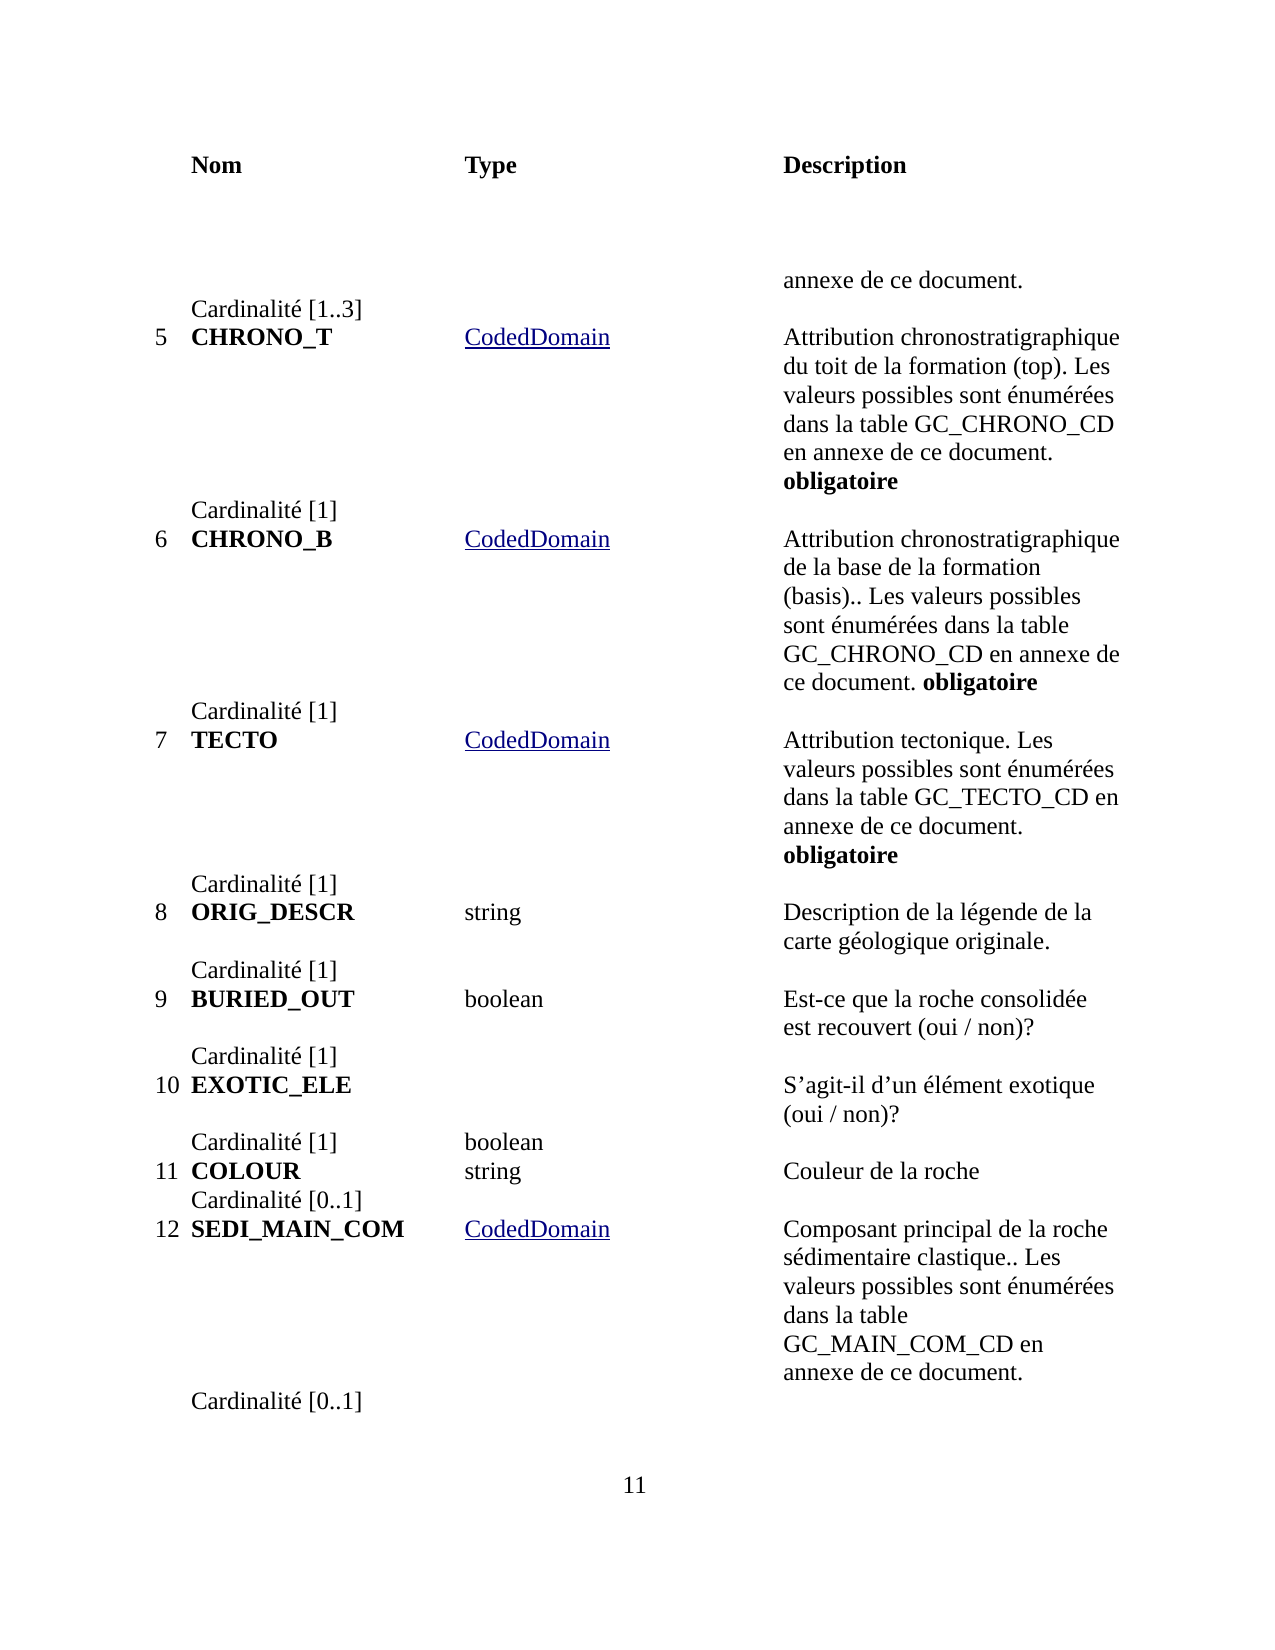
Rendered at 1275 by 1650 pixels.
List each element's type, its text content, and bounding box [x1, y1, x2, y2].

table_cell [460, 265, 779, 294]
table_cell [150, 495, 186, 524]
table_cell string [460, 1156, 779, 1185]
table_cell [779, 955, 1125, 984]
table_cell [779, 1386, 1125, 1415]
table_cell [779, 1128, 1125, 1156]
table_cell 11 [150, 1156, 186, 1185]
table_cell 10 [150, 1070, 186, 1127]
table_cell [150, 1041, 186, 1070]
table_cell [186, 265, 460, 294]
table_cell Cardinalité [0..1] [186, 1386, 460, 1415]
table_cell [779, 495, 1125, 524]
table_cell 9 [150, 984, 186, 1041]
table_header Nom [186, 150, 460, 265]
table_cell COLOUR [186, 1156, 460, 1185]
table_cell [779, 696, 1125, 725]
table_cell CHRONO_B [186, 524, 460, 696]
table_cell CodedDomain [460, 323, 779, 495]
table_cell 7 [150, 725, 186, 869]
table_cell 6 [150, 524, 186, 696]
table_cell EXOTIC_ELE [186, 1070, 460, 1127]
table_cell Attribution chronostratigraphique de la base de la formation (basis).. Les valeurs possibles sont énumérées dans la table GC_CHRONO_CD en annexe de ce document. obligatoire [779, 524, 1125, 696]
table_cell [150, 696, 186, 725]
table_cell Cardinalité [1..3] [186, 294, 460, 322]
table_cell Cardinalité [1] [186, 1128, 460, 1156]
table_cell [460, 869, 779, 897]
table_cell [460, 294, 779, 322]
table_cell CodedDomain [460, 1214, 779, 1386]
table_header Description [779, 150, 1125, 265]
table_cell CHRONO_T [186, 323, 460, 495]
table_cell boolean [460, 984, 779, 1041]
table_cell [150, 1386, 186, 1415]
table_cell Attribution chronostratigraphique du toit de la formation (top). Les valeurs possibles sont énumérées dans la table GC_CHRONO_CD en annexe de ce document. obligatoire [779, 323, 1125, 495]
table_cell Cardinalité [1] [186, 955, 460, 984]
table_cell [460, 495, 779, 524]
table_cell [460, 696, 779, 725]
table_cell [150, 869, 186, 897]
table_cell [460, 1041, 779, 1070]
table_cell Cardinalité [1] [186, 1041, 460, 1070]
table_cell Composant principal de la roche sédimentaire clastique.. Les valeurs possibles sont énumérées dans la table GC_MAIN_COM_CD en annexe de ce document. [779, 1214, 1125, 1386]
table_cell Cardinalité [1] [186, 696, 460, 725]
table_cell Couleur de la roche [779, 1156, 1125, 1185]
table_cell [150, 1185, 186, 1214]
table_header Type [460, 150, 779, 265]
table_cell Cardinalité [1] [186, 495, 460, 524]
table_cell TECTO [186, 725, 460, 869]
table_cell 8 [150, 898, 186, 955]
table_cell [150, 1128, 186, 1156]
table_cell [779, 869, 1125, 897]
table_cell [150, 265, 186, 294]
table_cell Est-ce que la roche consolidée est recouvert (oui / non)? [779, 984, 1125, 1041]
table_cell SEDI_MAIN_COM [186, 1214, 460, 1386]
table_cell [779, 1041, 1125, 1070]
table_cell CodedDomain [460, 725, 779, 869]
table_cell [460, 1070, 779, 1127]
table_cell string [460, 898, 779, 955]
table_cell [779, 294, 1125, 322]
table_cell [460, 955, 779, 984]
table_cell CodedDomain [460, 524, 779, 696]
table_cell [460, 1386, 779, 1415]
table_cell [150, 955, 186, 984]
table_cell boolean [460, 1128, 779, 1156]
table_cell 12 [150, 1214, 186, 1386]
table_cell [150, 294, 186, 322]
table_cell S’agit-il d’un élément exotique (oui / non)? [779, 1070, 1125, 1127]
table_cell [779, 1185, 1125, 1214]
table_cell Cardinalité [0..1] [186, 1185, 460, 1214]
table_header [150, 150, 186, 265]
table_cell Attribution tectonique. Les valeurs possibles sont énumérées dans la table GC_TECTO_CD en annexe de ce document. obligatoire [779, 725, 1125, 869]
table_cell [460, 1185, 779, 1214]
table_cell Description de la légende de la carte géologique originale. [779, 898, 1125, 955]
table_cell 5 [150, 323, 186, 495]
table_cell annexe de ce document. [779, 265, 1125, 294]
table_cell BURIED_OUT [186, 984, 460, 1041]
table_cell Cardinalité [1] [186, 869, 460, 897]
table_cell ORIG_DESCR [186, 898, 460, 955]
